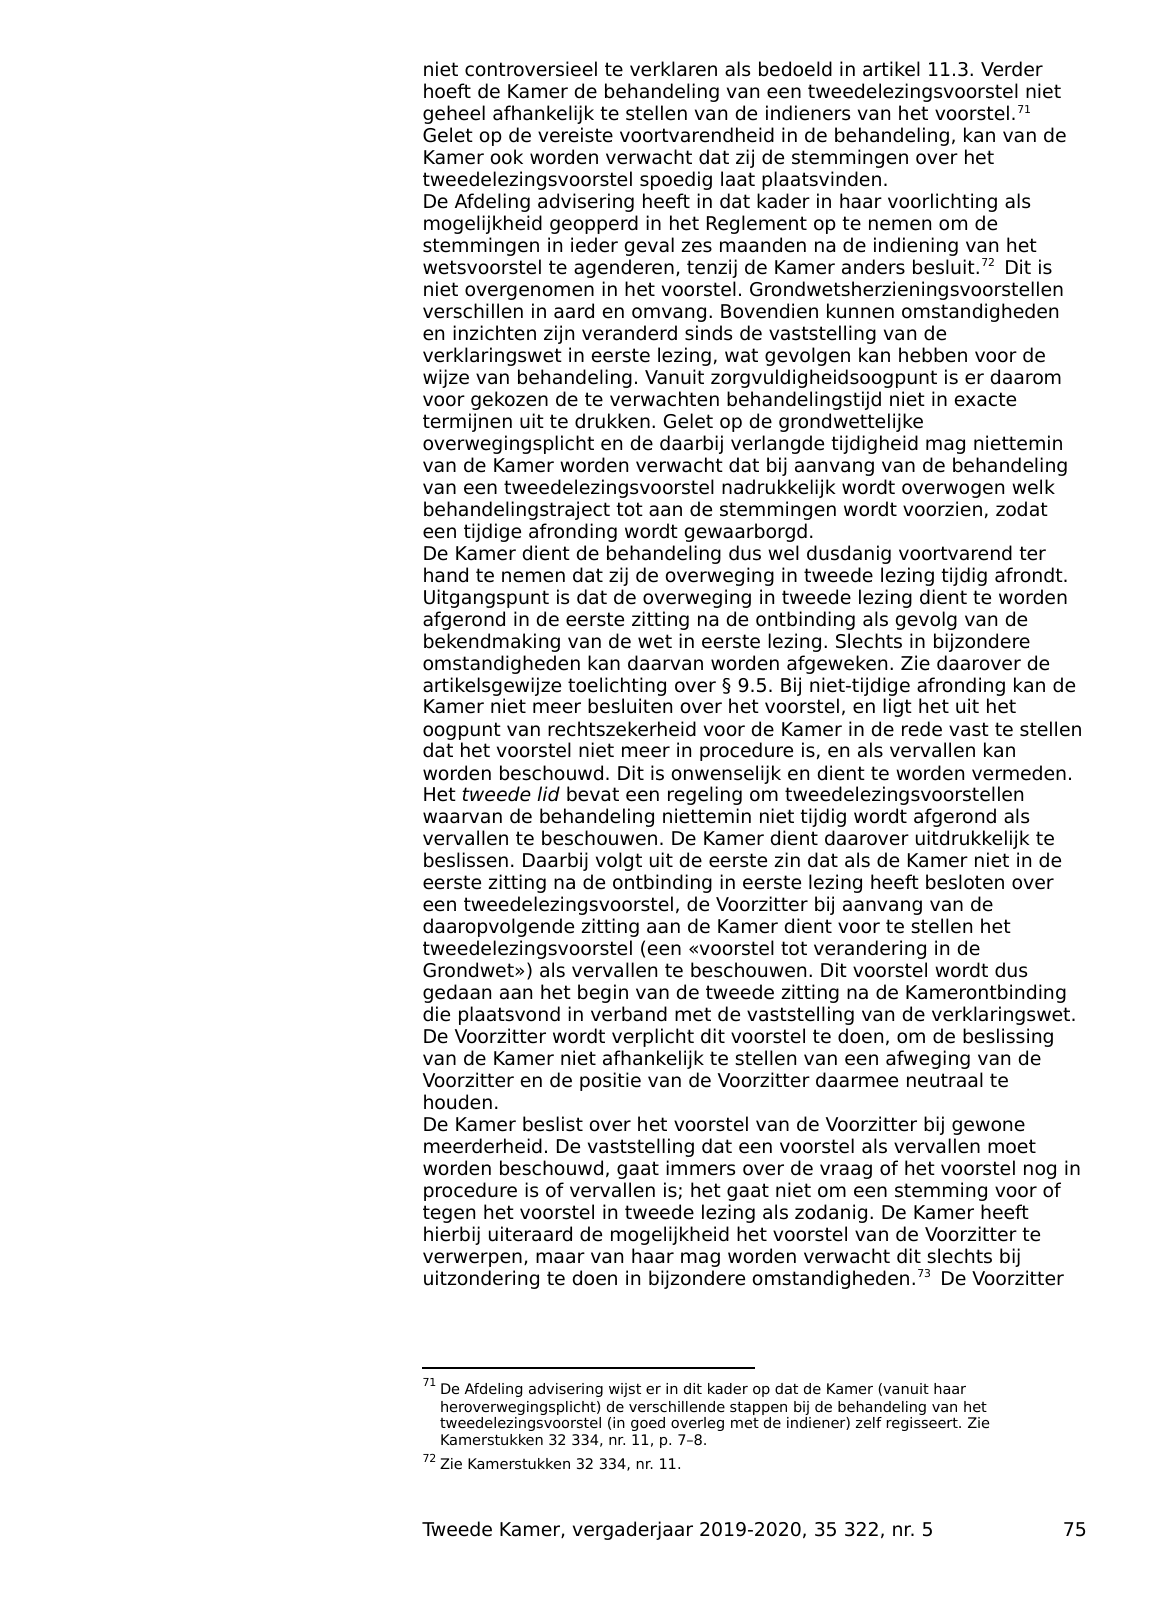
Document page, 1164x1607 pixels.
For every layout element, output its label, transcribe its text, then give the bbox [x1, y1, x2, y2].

text De Kamer dient de behandeling dus wel dusdanig voortvarend ter hand te nemen dat zij de overweging in tweede lezing tijdig afrondt. Uitgangspunt is dat de overweging in tweede lezing dient te worden afgerond in de eerste zitting na de ontbinding als gevolg van de bekendmaking van de wet in eerste lezing. Slechts in bijzondere omstandigheden kan daarvan worden afgeweken. Zie daarover de artikelsgewijze toelichting over § 9.5. Bij niet-tijdige afronding kan de Kamer niet meer besluiten over het voorstel, en ligt het uit het oogpunt van rechtszekerheid voor de Kamer in de rede vast te stellen dat het voorstel niet meer in procedure is, en als vervallen kan worden beschouwd. Dit is onwenselijk en dient te worden vermeden. [422, 543, 1087, 784]
text De Afdeling advisering wijst er in dit kader op dat de Kamer (vanuit haar heroverwegingsplicht) de verschillende stappen bij de behandeling van het tweedelezingsvoorstel (in goed overleg met de indiener) zelf regisseert. Zie Kamerstukken 32 334, nr. 11, p. 7–8. [422, 1377, 1087, 1449]
text niet controversieel te verklaren als bedoeld in artikel 11.3. Verder hoeft de Kamer de behandeling van een tweedelezingsvoorstel niet geheel afhankelijk te stellen van de indieners van het voorstel. Gelet op de vereiste voortvarendheid in de behandeling, kan van de Kamer ook worden verwacht dat zij de stemmingen over het tweedelezingsvoorstel spoedig laat plaatsvinden. [422, 59, 1087, 191]
text De Kamer beslist over het voorstel van de Voorzitter bij gewone meerderheid. De vaststelling dat een voorstel als vervallen moet worden beschouwd, gaat immers over de vraag of het voorstel nog in procedure is of vervallen is; het gaat niet om een stemming voor of tegen het voorstel in tweede lezing als zodanig. De Kamer heeft hierbij uiteraard de mogelijkheid het voorstel van de Voorzitter te verwerpen, maar van haar mag worden verwacht dit slechts bij uitzondering te doen in bijzondere omstandigheden. De Voorzitter [422, 1114, 1087, 1290]
text De Afdeling advisering heeft in dat kader in haar voorlichting als mogelijkheid geopperd in het Reglement op te nemen om de stemmingen in ieder geval zes maanden na de indiening van het wetsvoorstel te agenderen, tenzij de Kamer anders besluit. Dit is niet overgenomen in het voorstel. Grondwetsherzieningsvoorstellen verschillen in aard en omvang. Bovendien kunnen omstandigheden en inzichten zijn veranderd sinds de vaststelling van de verklaringswet in eerste lezing, wat gevolgen kan hebben voor de wijze van behandeling. Vanuit zorgvuldigheidsoogpunt is er daarom voor gekozen de te verwachten behandelingstijd niet in exacte termijnen uit te drukken. Gelet op de grondwettelijke overwegingsplicht en de daarbij verlangde tijdigheid mag niettemin van de Kamer worden verwacht dat bij aanvang van de behandeling van een tweedelezingsvoorstel nadrukkelijk wordt overwogen welk behandelingstraject tot aan de stemmingen wordt voorzien, zodat een tijdige afronding wordt gewaarborgd. [422, 191, 1087, 543]
text Zie Kamerstukken 32 334, nr. 11. [422, 1452, 1087, 1474]
text Het tweede lid bevat een regeling om tweedelezingsvoorstellen waarvan de behandeling niettemin niet tijdig wordt afgerond als vervallen te beschouwen. De Kamer dient daarover uitdrukkelijk te beslissen. Daarbij volgt uit de eerste zin dat als de Kamer niet in de eerste zitting na de ontbinding in eerste lezing heeft besloten over een tweedelezingsvoorstel, de Voorzitter bij aanvang van de daaropvolgende zitting aan de Kamer dient voor te stellen het tweedelezingsvoorstel (een «voorstel tot verandering in de Grondwet») als vervallen te beschouwen. Dit voorstel wordt dus gedaan aan het begin van de tweede zitting na de Kamerontbinding die plaatsvond in verband met de vaststelling van de verklaringswet. De Voorzitter wordt verplicht dit voorstel te doen, om de beslissing van de Kamer niet afhankelijk te stellen van een afweging van de Voorzitter en de positie van de Voorzitter daarmee neutraal te houden. [422, 784, 1087, 1114]
